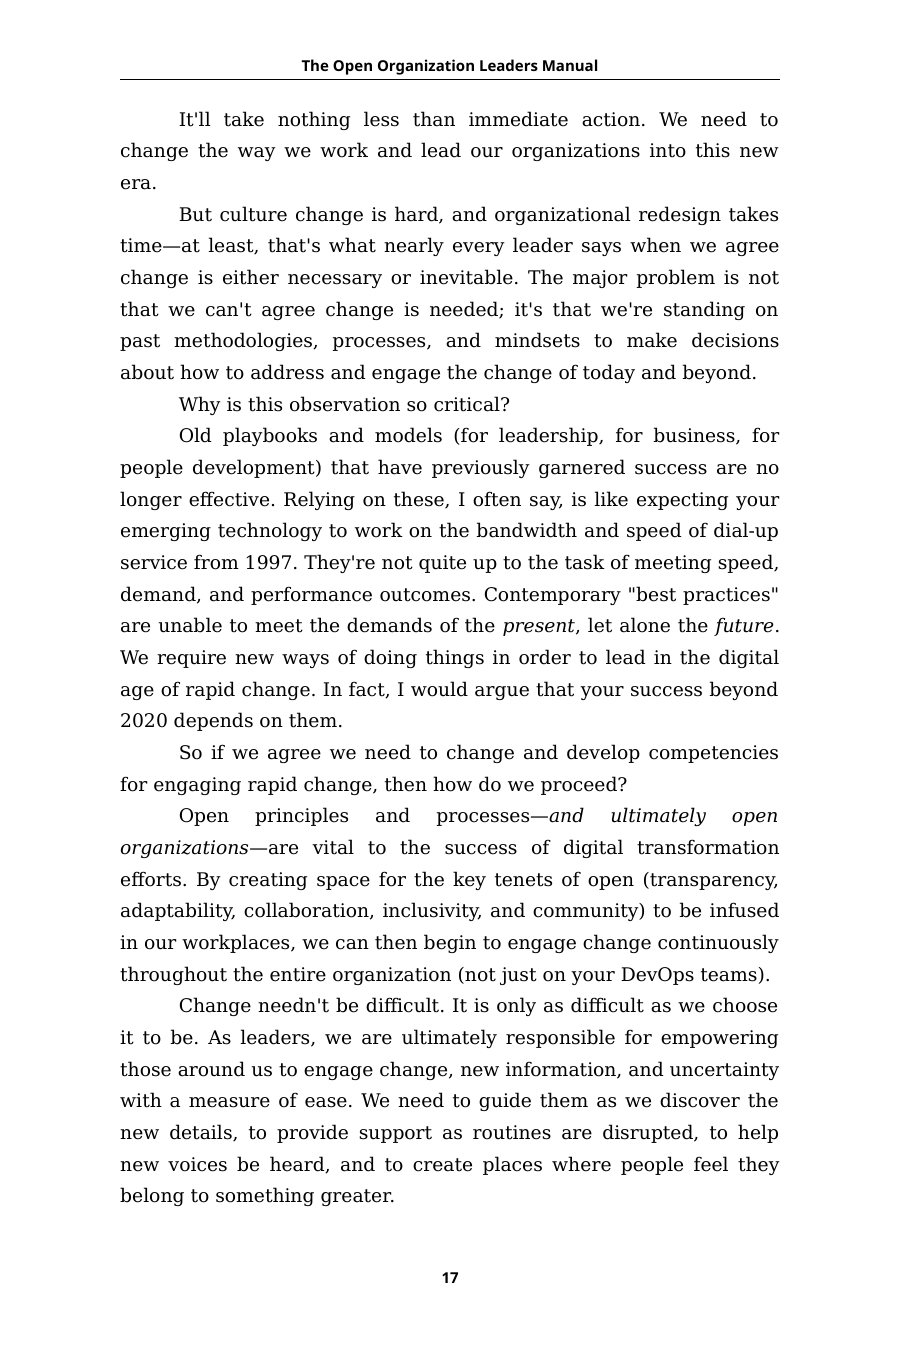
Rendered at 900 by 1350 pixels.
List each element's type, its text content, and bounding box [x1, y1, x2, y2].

text Change needn't be difficult. It is only as difficult as we choose it to be. As leaders, we are ultimately responsible for empowering those around us to engage change, new information, and uncertainty with a measure of ease. We need to guide them as we discover the new details, to provide support as routines are disrupted, to help new voices be heard, and to create places where people feel they belong to something greater. [120, 995, 780, 1207]
text So if we agree we need to change and develop competencies for engaging rapid change, then how do we proceed? [120, 742, 780, 796]
text Why is this observation so critical? [120, 394, 780, 416]
text But culture change is hard, and organizational redesign takes time—at least, that's what nearly every leader says when we agree change is either necessary or inevitable. The major problem is not that we can't agree change is needed; it's that we're standing on past methodologies, processes, and mindsets to make decisions about how to address and engage the change of today and beyond. [120, 204, 780, 384]
text It'll take nothing less than immediate action. We need to change the way we work and lead our organizations into this new era. [120, 109, 780, 194]
text Open principles and processes—and ultimately open organizations—are vital to the success of digital transformation efforts. By creating space for the key tenets of open (transparency, adaptability, collaboration, inclusivity, and community) to be infused in our workplaces, we can then begin to engage change continuously throughout the entire organization (not just on your DevOps teams). [120, 805, 780, 986]
text Old playbooks and models (for leadership, for business, for people development) that have previously garnered success are no longer effective. Relying on these, I often say, is like expecting your emerging technology to work on the bandwidth and speed of dial-up service from 1997. They're not quite up to the task of meeting speed, demand, and performance outcomes. Contemporary "best practices" are unable to meet the demands of the present, let alone the future. We require new ways of doing things in order to lead in the digital age of rapid change. In fact, I would argue that your success beyond 2020 depends on them. [120, 425, 780, 732]
